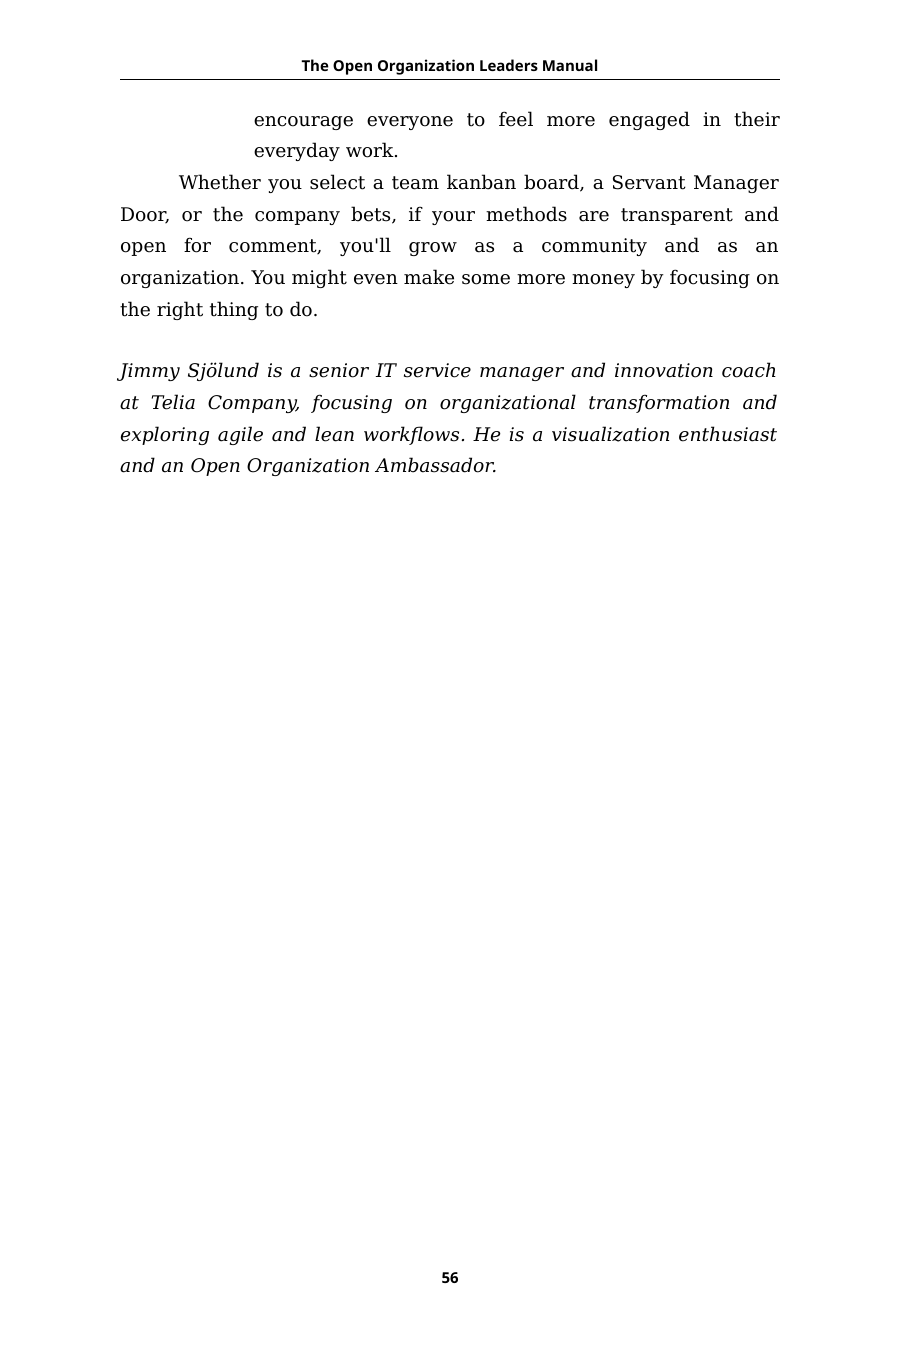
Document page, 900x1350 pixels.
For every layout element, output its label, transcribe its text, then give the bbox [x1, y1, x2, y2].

text Jimmy Sjölund is a senior IT service manager and innovation coach at Telia Company, focusing on organizational transformation and exploring agile and lean workflows. He is a visualization enthusiast and an Open Organization Ambassador. [120, 360, 780, 477]
text Whether you select a team kanban board, a Servant Manager Door, or the company bets, if your methods are transparent and open for comment, you'll grow as a community and as an organization. You might even make some more money by focusing on the right thing to do. [120, 172, 780, 321]
list encourage everyone to feel more engaged in their everyday work. [216, 109, 780, 162]
